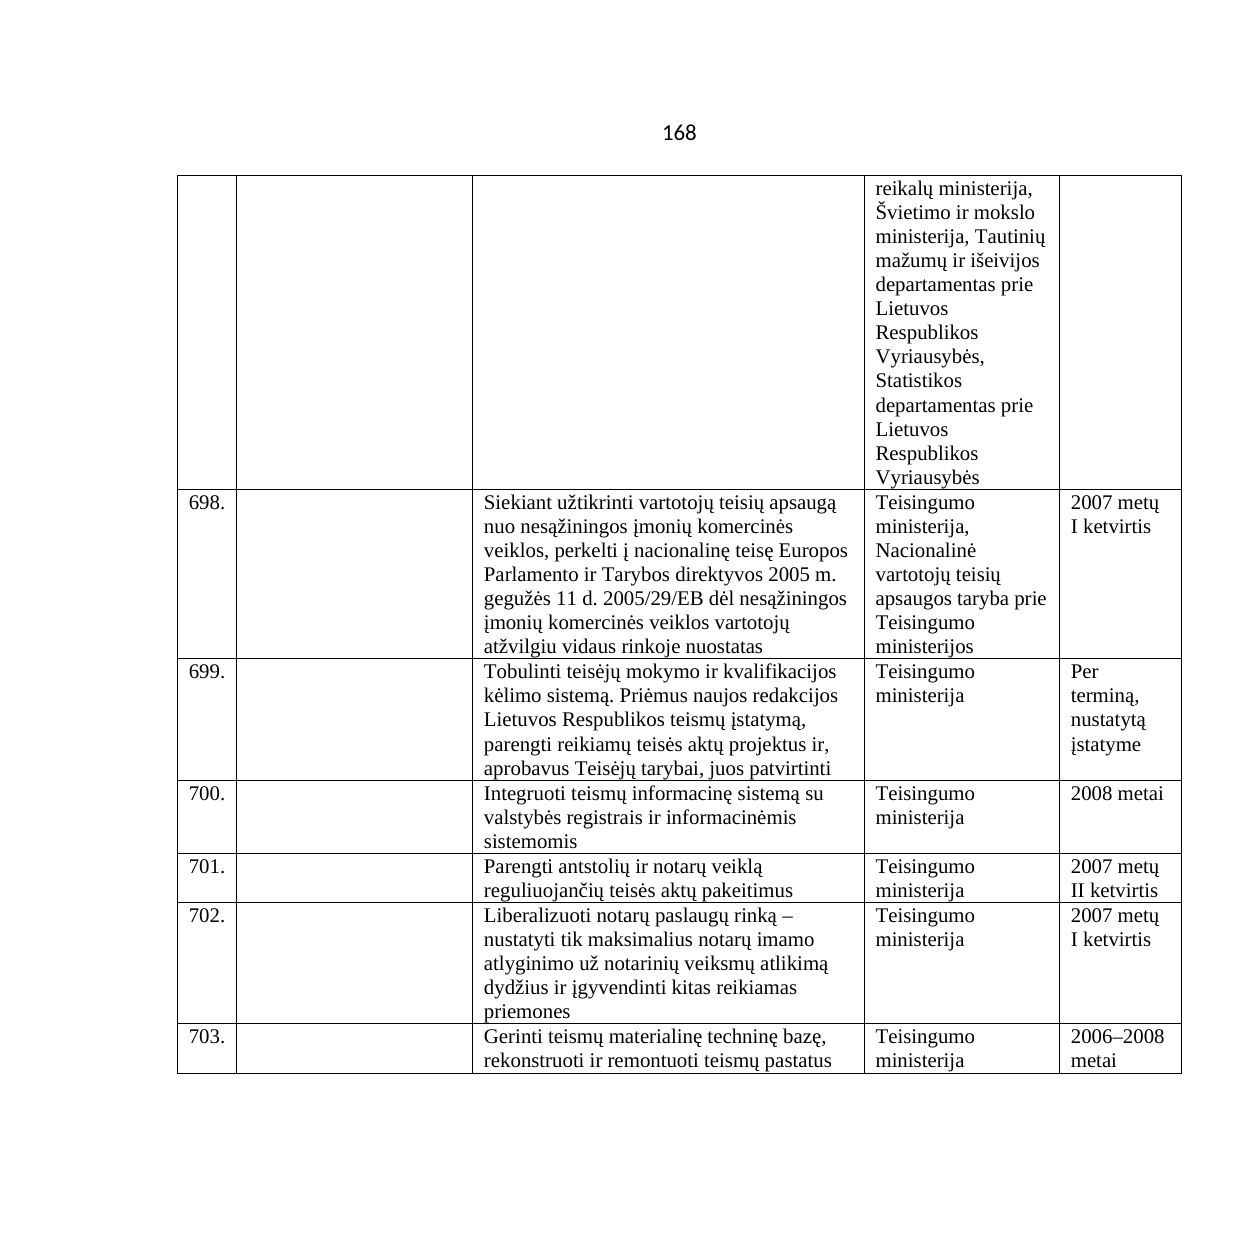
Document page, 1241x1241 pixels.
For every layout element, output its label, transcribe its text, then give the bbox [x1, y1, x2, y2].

table_cell [178, 176, 236, 489]
table_cell 700. [178, 781, 236, 853]
table_cell [473, 176, 864, 489]
table_cell [237, 659, 472, 779]
table_cell Siekiant užtikrinti vartotojų teisių apsaugą nuo nesąžiningos įmonių komercinės veiklos, perkelti į nacionalinę teisę Europos Parlamento ir Tarybos direktyvos 2005 m. gegužės 11 d. 2005/29/EB dėl nesąžiningos įmonių komercinės veiklos vartotojų atžvilgiu vidaus rinkoje nuostatas [473, 490, 864, 658]
table_cell Parengti antstolių ir notarų veiklą reguliuojančių teisės aktų pakeitimus [473, 854, 864, 902]
table_cell Teisingumo ministerija [865, 659, 1059, 779]
table_cell 2006–2008 metai [1060, 1024, 1181, 1072]
table_cell Teisingumo ministerija [865, 781, 1059, 853]
table_cell [237, 854, 472, 902]
table_cell [237, 903, 472, 1023]
table_cell 703. [178, 1024, 236, 1072]
table_cell reikalų ministerija, Švietimo ir mokslo ministerija, Tautinių mažumų ir išeivijos departamentas prie Lietuvos Respublikos Vyriausybės, Statistikos departamentas prie Lietuvos Respublikos Vyriausybės [865, 176, 1059, 489]
table_cell 2007 metų I ketvirtis [1060, 903, 1181, 1023]
table_cell Liberalizuoti notarų paslaugų rinką – nustatyti tik maksimalius notarų imamo atlyginimo už notarinių veiksmų atlikimą dydžius ir įgyvendinti kitas reikiamas priemones [473, 903, 864, 1023]
table_cell [237, 1024, 472, 1072]
table_cell 701. [178, 854, 236, 902]
table_cell Teisingumo ministerija [865, 903, 1059, 1023]
table_cell Integruoti teismų informacinę sistemą su valstybės registrais ir informacinėmis sistemomis [473, 781, 864, 853]
table_cell 2008 metai [1060, 781, 1181, 853]
table_cell [237, 490, 472, 658]
table_cell 699. [178, 659, 236, 779]
table_cell Tobulinti teisėjų mokymo ir kvalifikacijos kėlimo sistemą. Priėmus naujos redakcijos Lietuvos Respublikos teismų įstatymą, parengti reikiamų teisės aktų projektus ir, aprobavus Teisėjų tarybai, juos patvirtinti [473, 659, 864, 779]
table_cell Teisingumo ministerija, Nacionalinė vartotojų teisių apsaugos taryba prie Teisingumo ministerijos [865, 490, 1059, 658]
table_cell 702. [178, 903, 236, 1023]
table_cell [1060, 176, 1181, 489]
table_cell Teisingumo ministerija [865, 854, 1059, 902]
table_cell Per terminą, nustatytą įstatyme [1060, 659, 1181, 779]
table_cell 698. [178, 490, 236, 658]
table_cell [237, 176, 472, 489]
table_cell Gerinti teismų materialinę techninę bazę, rekonstruoti ir remontuoti teismų pastatus [473, 1024, 864, 1072]
table_cell 2007 metų II ketvirtis [1060, 854, 1181, 902]
table_cell 2007 metų I ketvirtis [1060, 490, 1181, 658]
table_cell Teisingumo ministerija [865, 1024, 1059, 1072]
table_cell [237, 781, 472, 853]
